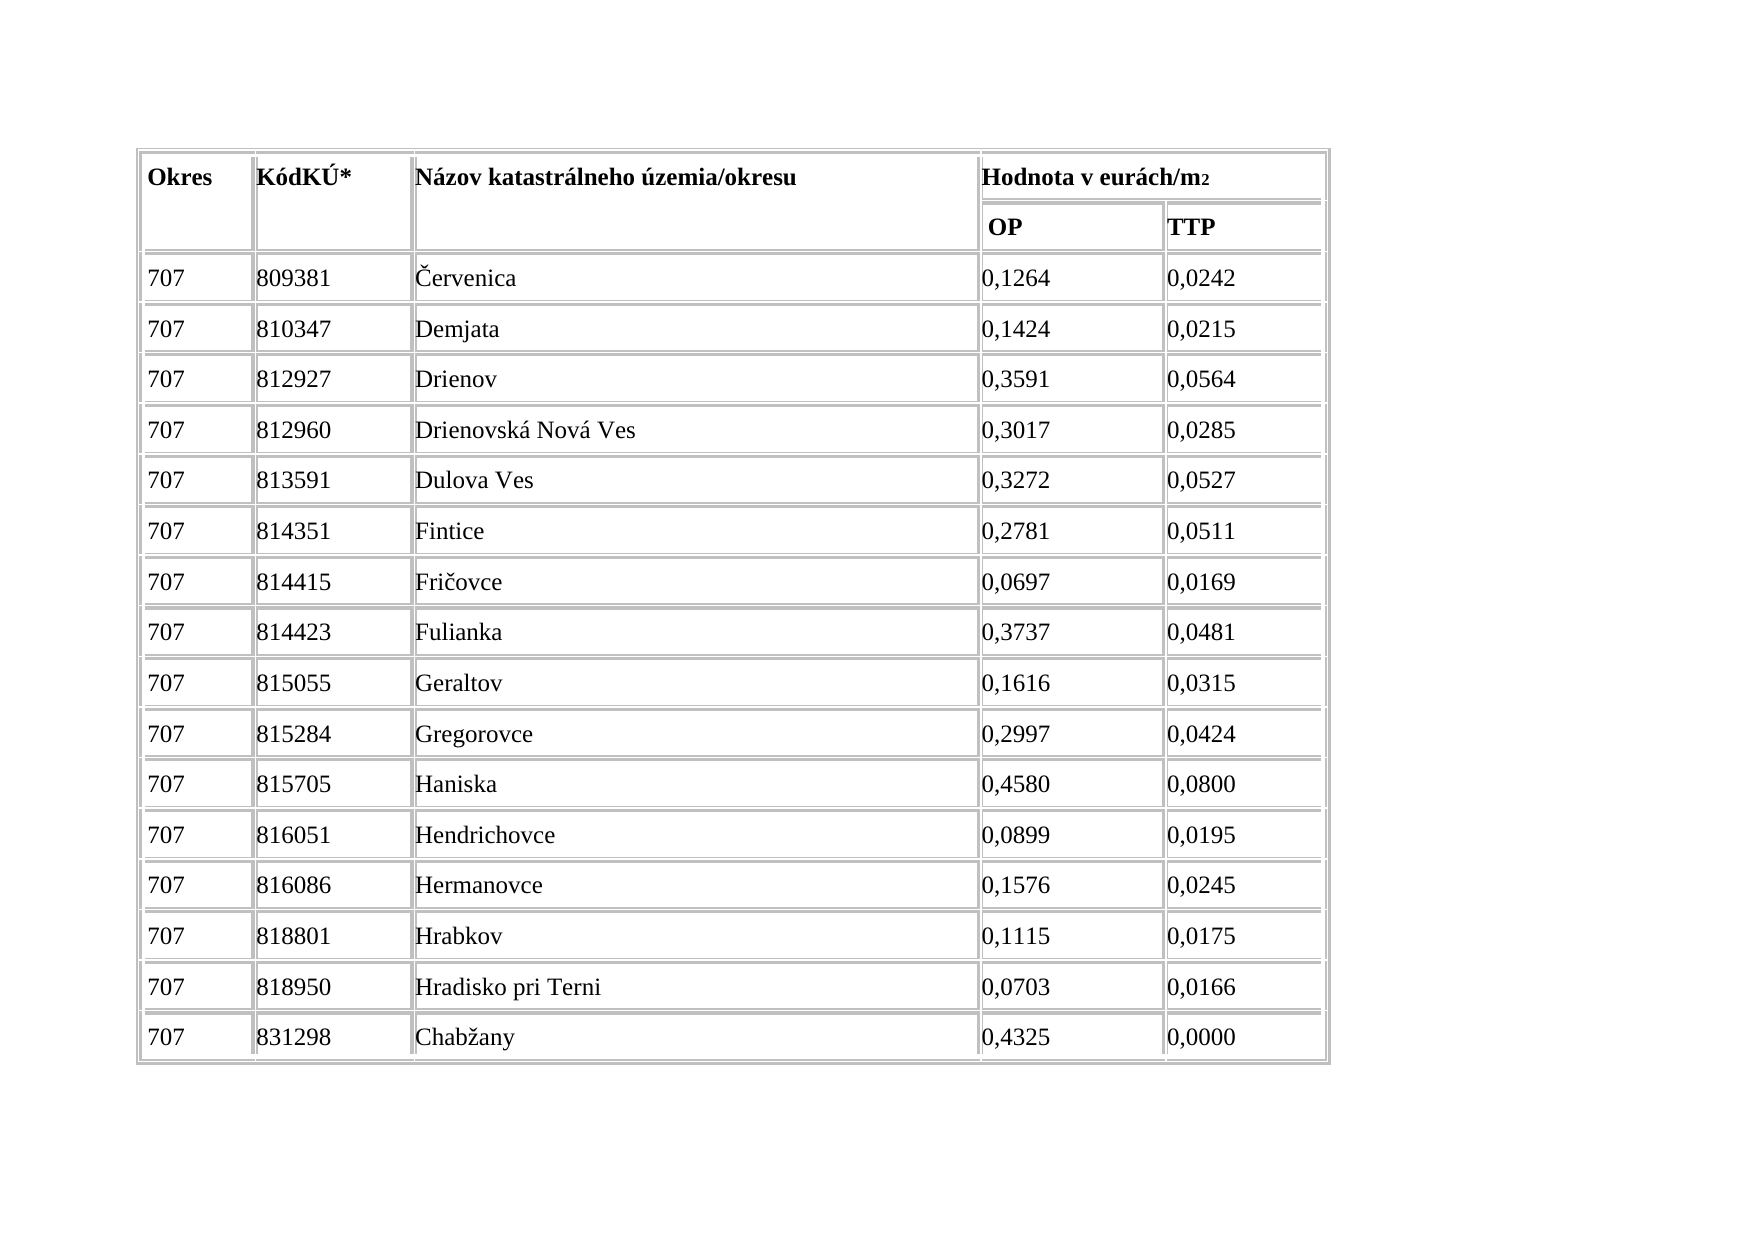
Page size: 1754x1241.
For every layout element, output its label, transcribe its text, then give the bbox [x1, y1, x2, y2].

table_cell Drienov [417, 356, 977, 401]
table_cell 0,0315 [1165, 654, 1328, 704]
table_header Názov katastrálneho územia/okresu [414, 149, 980, 249]
table_cell 0,0175 [1165, 907, 1328, 958]
table_cell 814415 [258, 559, 410, 603]
table_cell 0,0245 [1165, 856, 1328, 907]
table_cell 0,0511 [1165, 502, 1328, 553]
table_cell Hradisko pri Terni [417, 964, 977, 1008]
table_cell Červenica [417, 255, 977, 299]
table_cell 810347 [258, 306, 410, 350]
table_cell 0,3272 [983, 458, 1162, 502]
table_cell 0,0215 [1165, 300, 1328, 350]
table_cell 707 [139, 755, 254, 806]
table_cell 0,0169 [1165, 553, 1328, 603]
table_cell 0,0195 [1165, 806, 1328, 856]
table_cell 0,0800 [1165, 755, 1328, 806]
table_cell 818801 [258, 913, 410, 958]
table_cell Dulova Ves [417, 458, 977, 502]
table_cell 707 [139, 958, 254, 1008]
table_cell 0,0697 [983, 559, 1162, 603]
table_cell 0,0703 [983, 964, 1162, 1008]
table_cell 0,2781 [983, 508, 1162, 553]
table_cell Gregorovce [417, 711, 977, 755]
table_cell 707 [139, 451, 254, 502]
table_cell Hendrichovce [417, 812, 977, 856]
table_cell 814423 [258, 610, 410, 654]
table_cell 0,4325 [980, 1008, 1165, 1059]
table_cell 0,0242 [1165, 249, 1328, 299]
table_cell 0,0481 [1165, 603, 1328, 654]
table_cell 707 [139, 907, 254, 958]
table_cell Fričovce [417, 559, 977, 603]
table_cell 816086 [258, 863, 410, 907]
table_cell 707 [139, 654, 254, 704]
table_cell 818950 [258, 964, 410, 1008]
table_cell 0,0424 [1165, 705, 1328, 755]
table_cell 707 [139, 350, 254, 401]
table_cell 707 [139, 300, 254, 350]
table_cell Demjata [417, 306, 977, 350]
table_cell Hrabkov [417, 913, 977, 958]
table_cell 815705 [258, 761, 410, 806]
table_header Okres [142, 154, 254, 249]
table_cell Fintice [417, 508, 977, 553]
table_cell 0,0000 [1165, 1008, 1328, 1059]
table_cell 0,0166 [1165, 958, 1328, 1008]
table_cell 814351 [258, 508, 410, 553]
table_cell 0,1424 [983, 306, 1162, 350]
table_cell 707 [139, 502, 254, 553]
table_cell 707 [139, 603, 254, 654]
table_cell Fulianka [417, 610, 977, 654]
table_cell 0,1264 [983, 255, 1162, 299]
table_cell OP [983, 205, 1162, 249]
table_cell Drienovská Nová Ves [417, 407, 977, 451]
table_cell Chabžany [414, 1008, 980, 1059]
table_cell 0,4580 [983, 761, 1162, 806]
table_cell 809381 [258, 255, 410, 299]
table_cell 707 [139, 401, 254, 451]
table_cell 0,0285 [1165, 401, 1328, 451]
table_cell 812927 [258, 356, 410, 401]
table_cell 0,0564 [1165, 350, 1328, 401]
table_cell Haniska [417, 761, 977, 806]
table_cell 0,1115 [983, 913, 1162, 958]
table_cell 0,1576 [983, 863, 1162, 907]
table_cell 0,3017 [983, 407, 1162, 451]
table_cell 816051 [258, 812, 410, 856]
table_cell 0,3737 [983, 610, 1162, 654]
table_cell 707 [139, 1008, 254, 1059]
table_cell 0,0527 [1165, 451, 1328, 502]
table_cell 0,3591 [983, 356, 1162, 401]
table_cell 0,0899 [983, 812, 1162, 856]
table_cell 815055 [258, 660, 410, 704]
table_cell Geraltov [417, 660, 977, 704]
table_cell 707 [139, 249, 254, 299]
table_cell 812960 [258, 407, 410, 451]
table_cell 831298 [255, 1008, 413, 1059]
table_cell 815284 [258, 711, 410, 755]
table_cell TTP [1165, 198, 1328, 249]
table_cell 707 [139, 806, 254, 856]
table_header KódKÚ* [255, 149, 413, 249]
table_cell 0,2997 [983, 711, 1162, 755]
table_cell 707 [139, 856, 254, 907]
table_cell Hermanovce [417, 863, 977, 907]
table_cell 707 [139, 705, 254, 755]
table_header Hodnota v eurách/m2 [980, 149, 1328, 198]
table_cell 813591 [258, 458, 410, 502]
table_cell 0,1616 [983, 660, 1162, 704]
table_cell 707 [139, 553, 254, 603]
